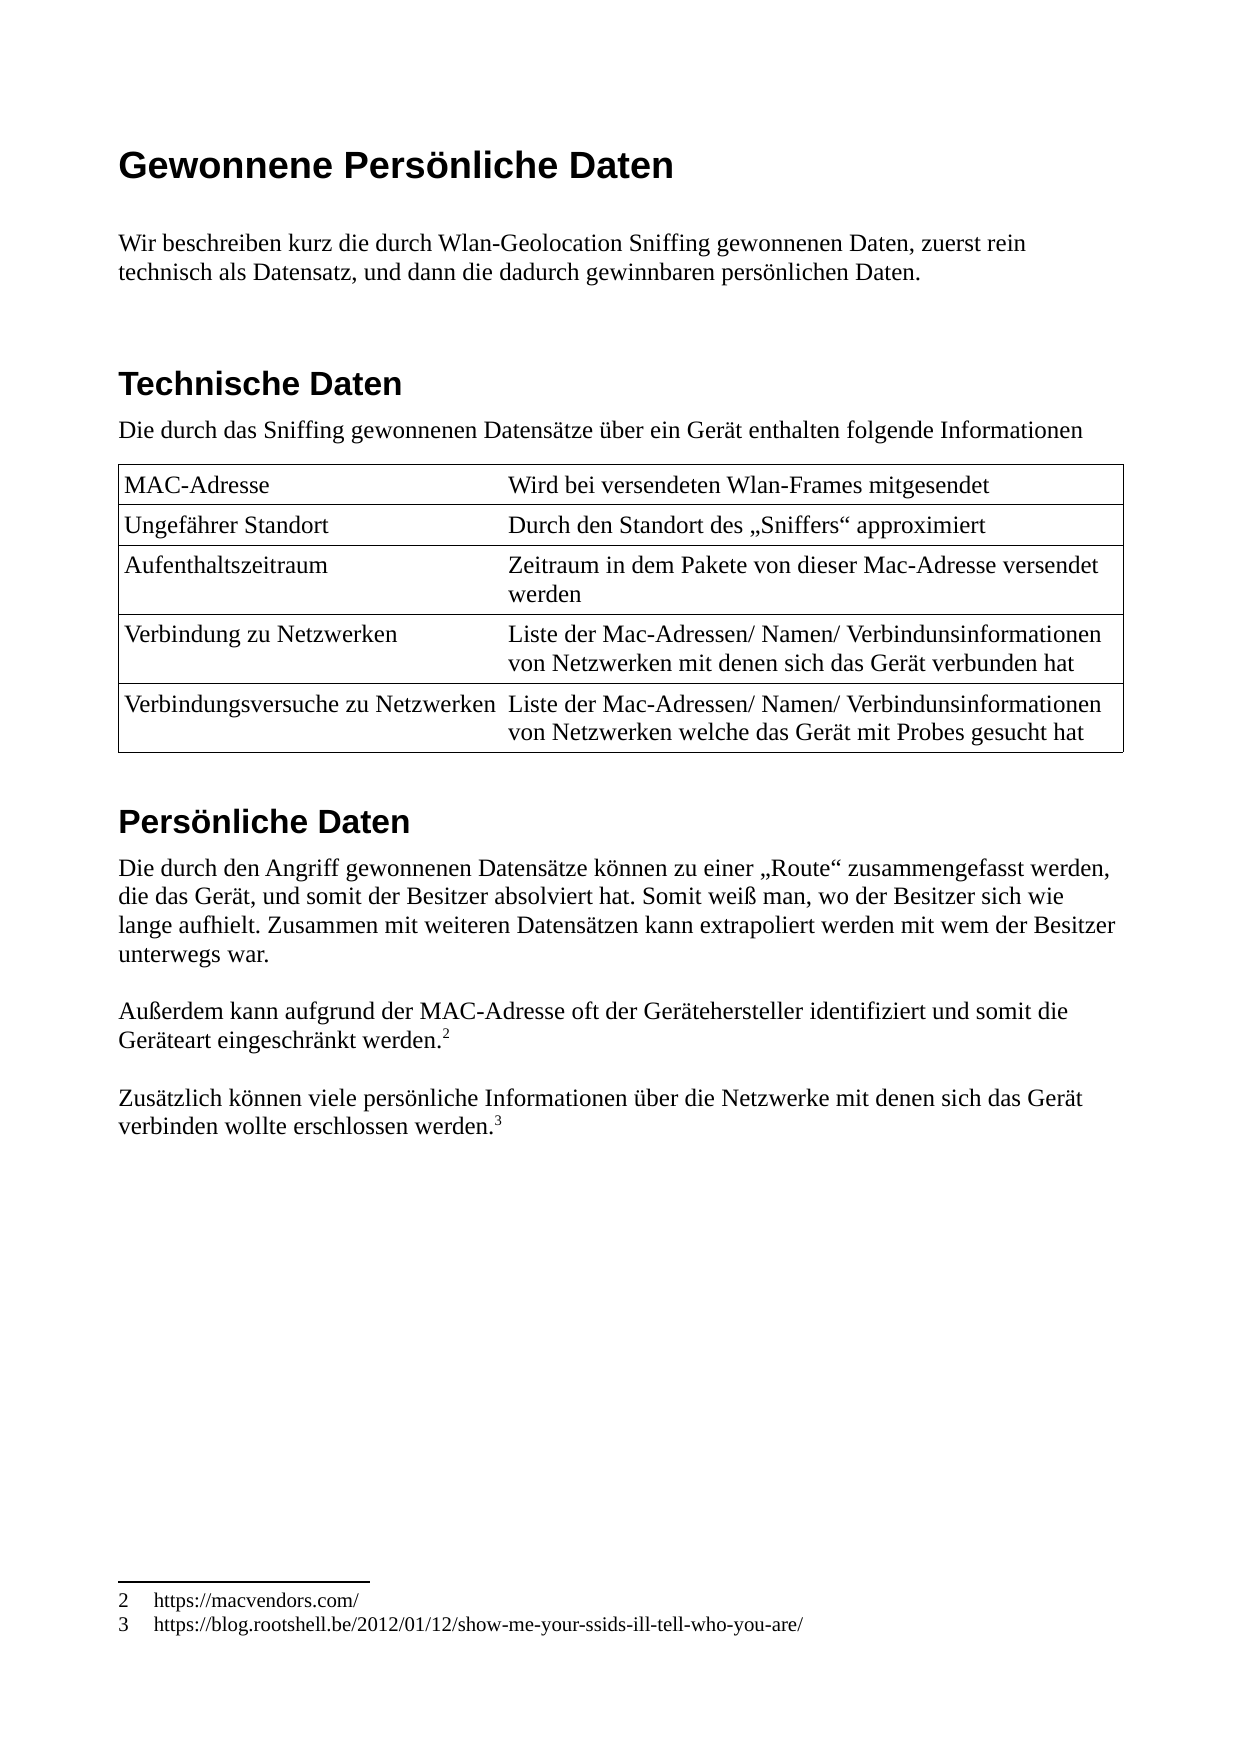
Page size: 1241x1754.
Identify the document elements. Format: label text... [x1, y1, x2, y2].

table_header Wird bei versendeten Wlan-Frames mitgesendet [502, 465, 1123, 504]
text Die durch den Angriff gewonnenen Datensätze können zu einer „Route“ zusammengefasst werden, die das Gerät, und somit der Besitzer absolviert hat. Somit weiß man, wo der Besitzer sich wie lange aufhielt. Zusammen mit weiteren Datensätzen kann extrapoliert werden mit wem der Besitzer unterwegs war. [118, 853, 1122, 968]
table_cell Liste der Mac-Adressen/ Namen/ Verbindunsinformationen von Netzwerken mit denen sich das Gerät verbunden hat [502, 615, 1123, 683]
table_cell Ungefährer Standort [119, 505, 502, 545]
text https://blog.rootshell.be/2012/01/12/show-me-your-ssids-ill-tell-who-you-are/ [118, 1612, 1122, 1636]
table_cell Verbindung zu Netzwerken [119, 615, 502, 683]
table_header MAC-Adresse [119, 465, 502, 504]
text Wir beschreiben kurz die durch Wlan-Geolocation Sniffing gewonnenen Daten, zuerst rein technisch als Datensatz, und dann die dadurch gewinnbaren persönlichen Daten. [118, 228, 1122, 286]
subtitle Technische Daten [118, 364, 1122, 402]
text https://macvendors.com/ [118, 1588, 1122, 1612]
subtitle Gewonnene Persönliche Daten [118, 143, 1122, 187]
table_cell Aufenthaltszeitraum [119, 546, 502, 614]
table_cell Durch den Standort des „Sniffers“ approximiert [502, 505, 1123, 545]
table_cell Verbindungsversuche zu Netzwerken [119, 684, 502, 752]
text Außerdem kann aufgrund der MAC-Adresse oft der Gerätehersteller identifiziert und somit die Geräteart eingeschränkt werden. [118, 996, 1122, 1054]
text Zusätzlich können viele persönliche Informationen über die Netzwerke mit denen sich das Gerät verbinden wollte erschlossen werden. [118, 1083, 1122, 1140]
table_cell Liste der Mac-Adressen/ Namen/ Verbindunsinformationen von Netzwerken welche das Gerät mit Probes gesucht hat [502, 684, 1123, 752]
text Die durch das Sniffing gewonnenen Datensätze über ein Gerät enthalten folgende Informationen [118, 415, 1122, 444]
table_cell Zeitraum in dem Pakete von dieser Mac-Adresse versendet werden [502, 546, 1123, 614]
subtitle Persönliche Daten [118, 802, 1122, 840]
